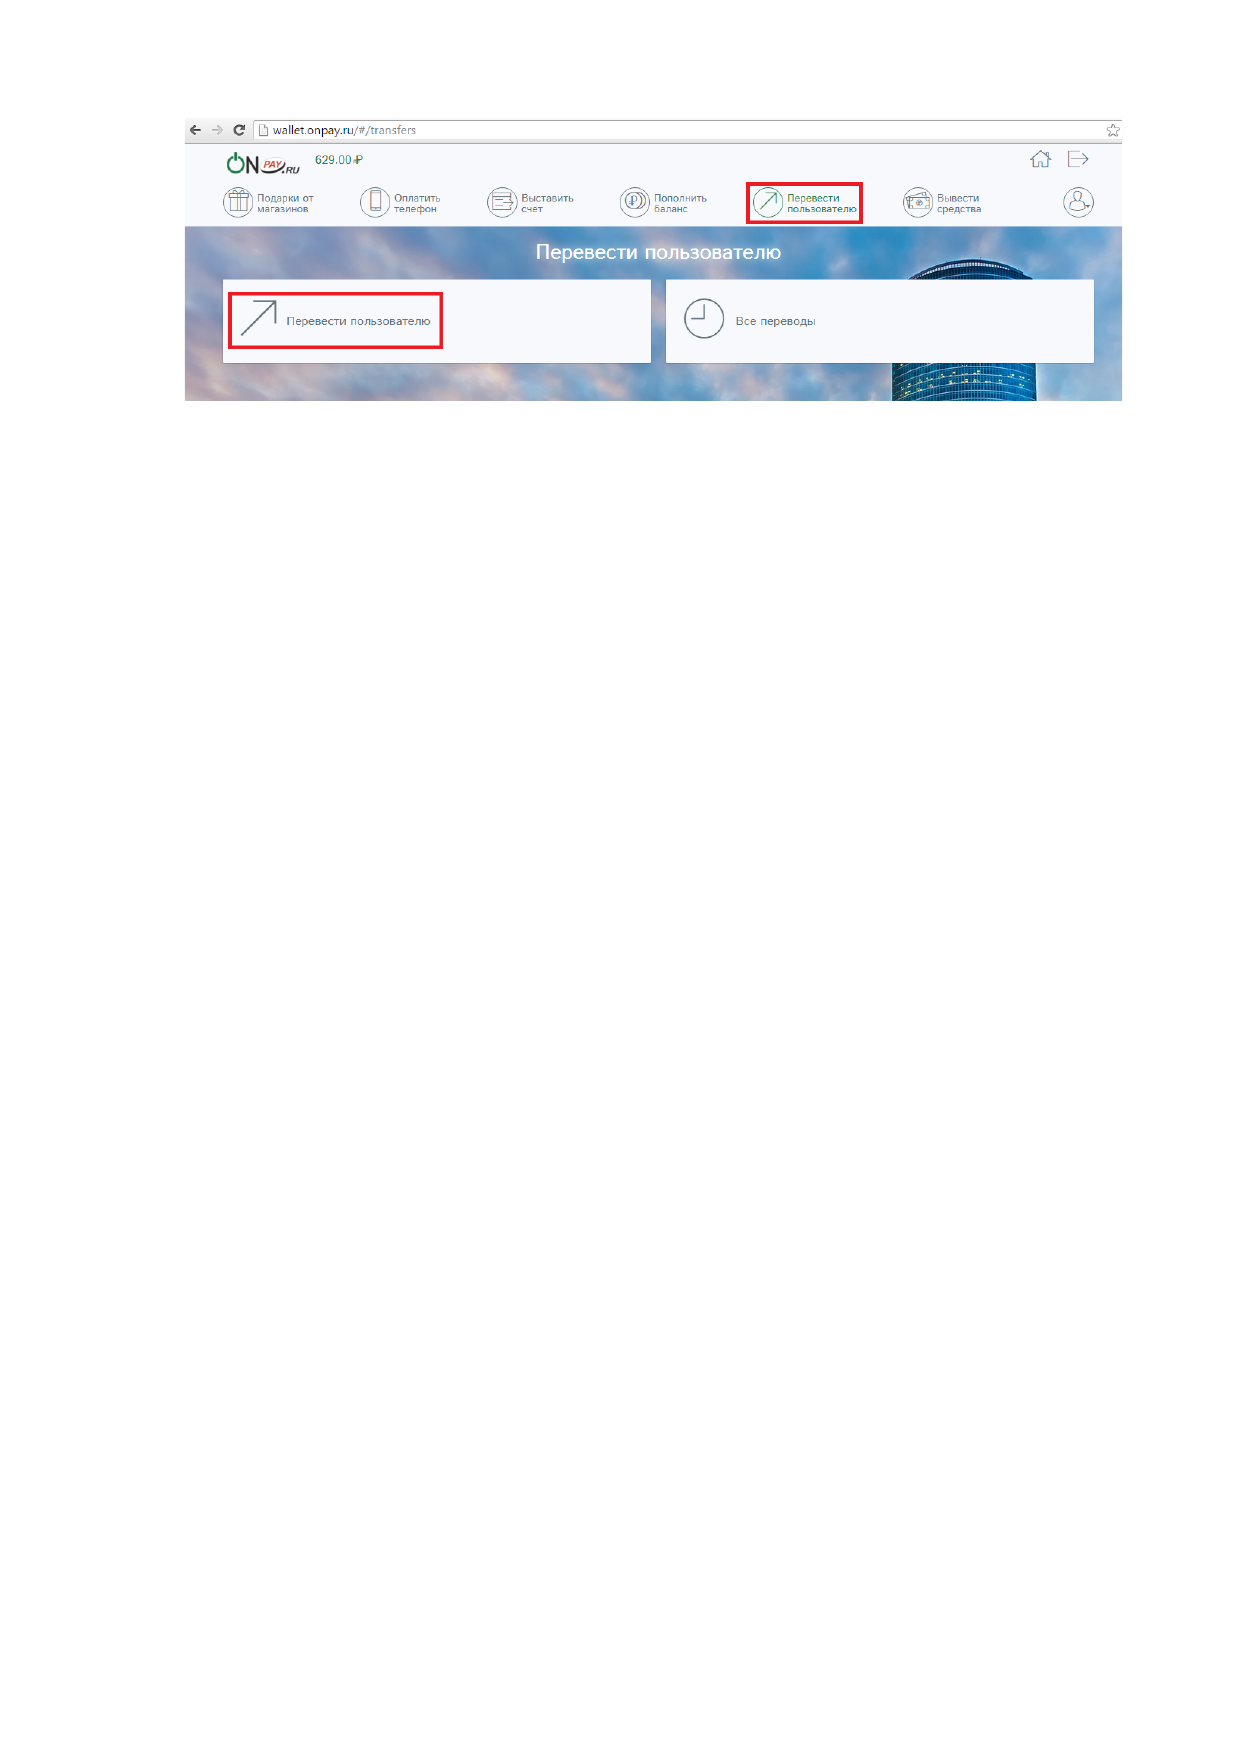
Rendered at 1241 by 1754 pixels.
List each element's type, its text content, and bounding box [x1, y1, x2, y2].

picture [913, 378, 925, 387]
picture [184, 118, 1123, 401]
picture [926, 385, 939, 390]
picture [925, 391, 933, 401]
text Выберите в меню «Перевести пользователю» и нажмите «Перевести пользователю» в Кабинете покупателя: [118, 118, 1122, 436]
